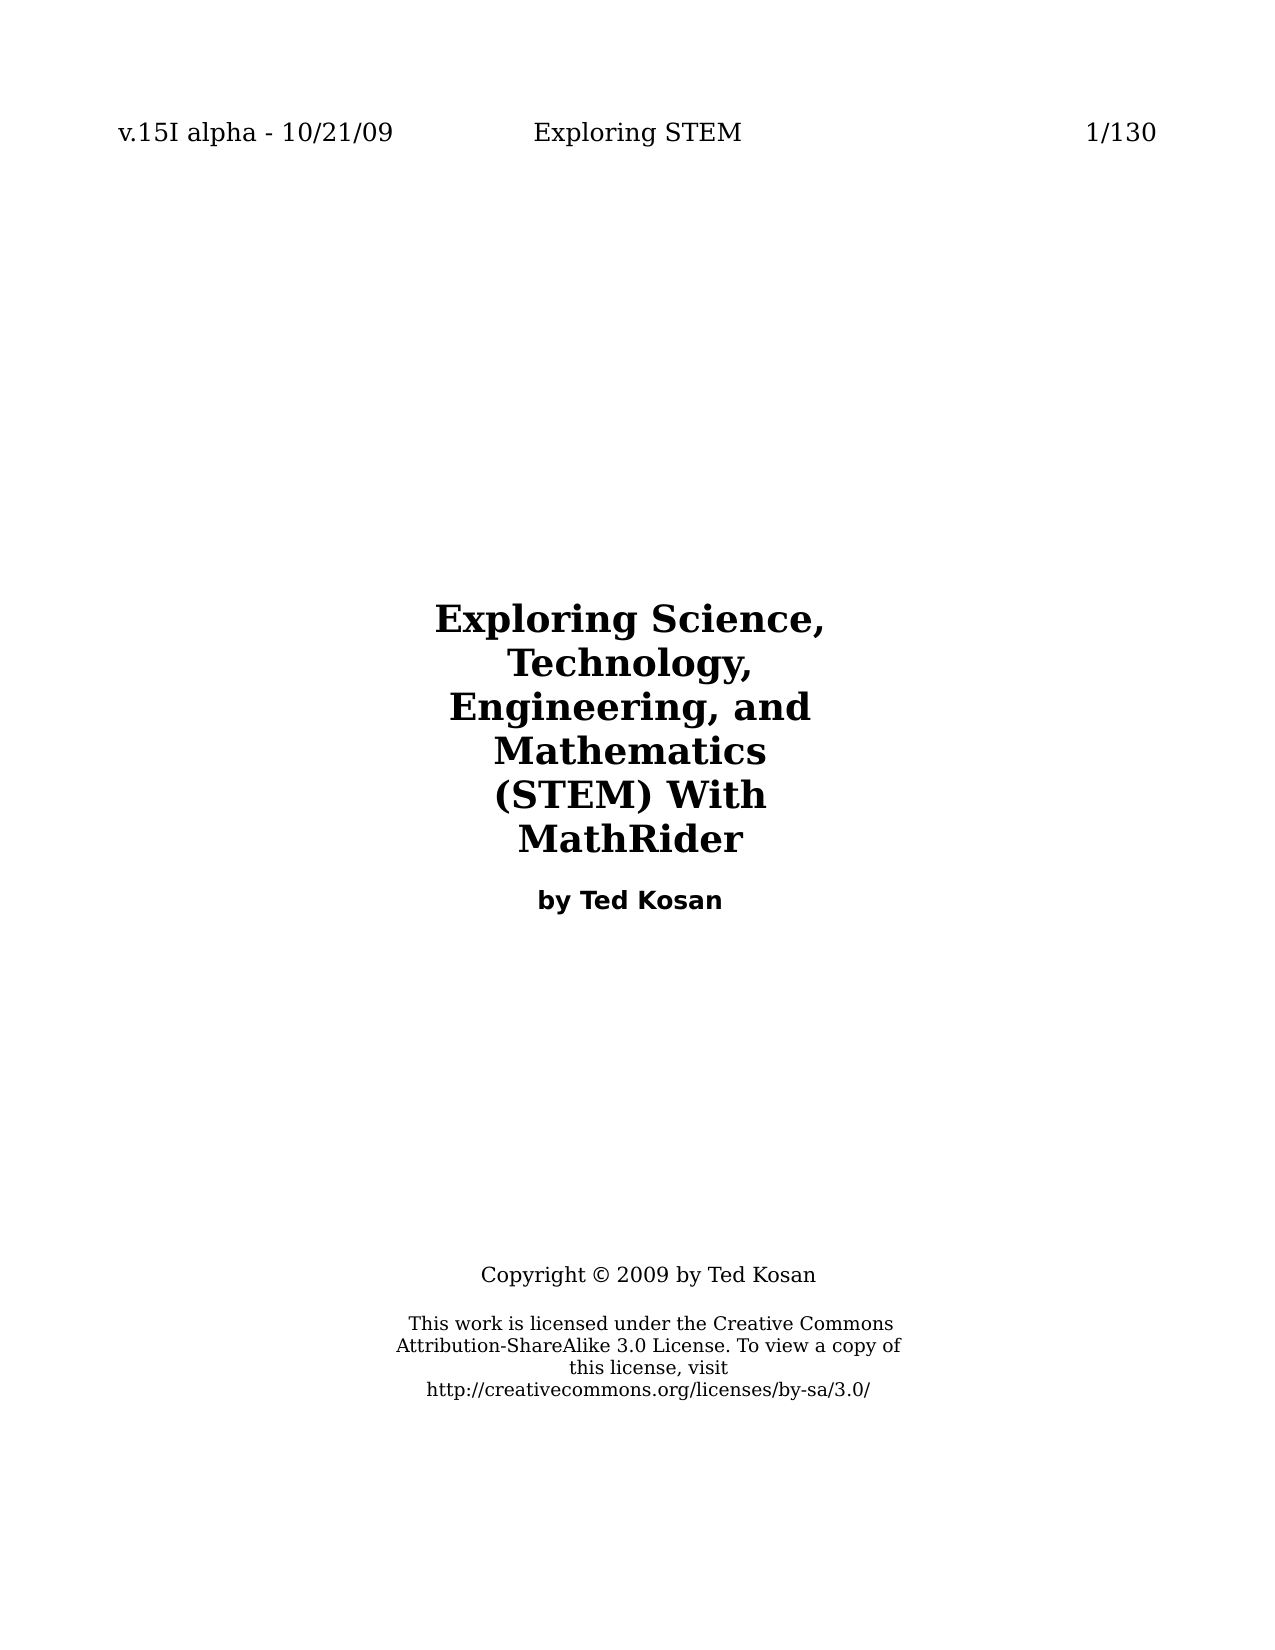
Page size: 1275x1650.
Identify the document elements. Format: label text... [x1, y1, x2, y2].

text This work is licensed under the Creative Commons Attribution-ShareAlike 3.0 License. To view a copy of this license, visit http://creativecommons.org/licenses/by-sa/3.0/ [382, 1313, 915, 1401]
text Exploring Science, Technology, Engineering, and Mathematics (STEM) With MathRider [427, 597, 832, 862]
text by Ted Kosan [427, 887, 832, 916]
text Copyright © 2009 by Ted Kosan [382, 1260, 915, 1289]
